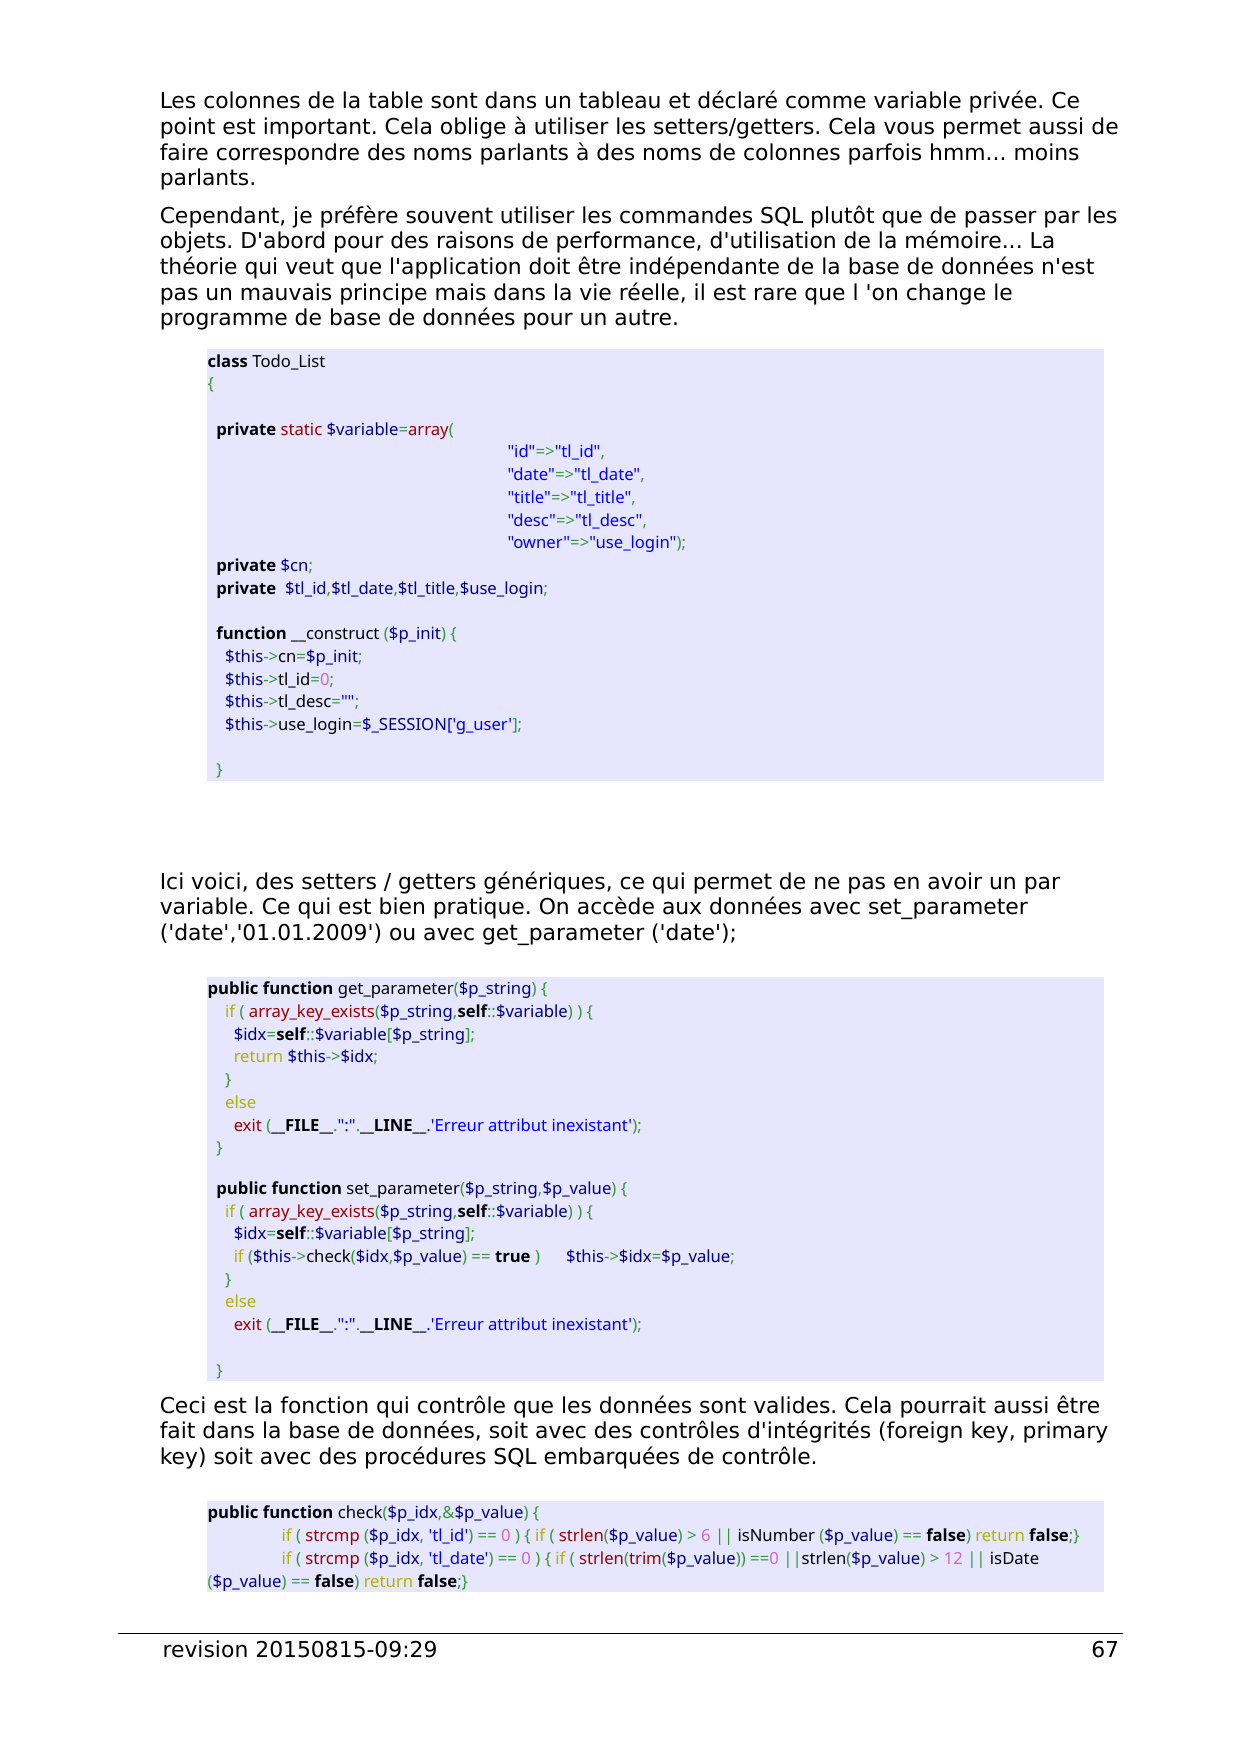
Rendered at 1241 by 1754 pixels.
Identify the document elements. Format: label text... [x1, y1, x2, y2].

text Les colonnes de la table sont dans un tableau et déclaré comme variable privée. Ce point est important. Cela oblige à utiliser les setters/getters. Cela vous permet aussi de faire correspondre des noms parlants à des noms de colonnes parfois hmm... moins parlants. [159, 88, 1123, 191]
text public function check($p_idx,&$p_value) { if ( strcmp ($p_idx, 'tl_id') == 0 ) { if ( strlen($p_value) > 6 || isNumber ($p_value) == false) return false;} if ( strcmp ($p_idx, 'tl_date') == 0 ) { if ( strlen(trim($p_value)) ==0 ||strlen($p_value) > 12 || isDate ($p_value) == false) return false;} [207, 1501, 1104, 1592]
text class Todo_List { private static $variable=array( "id"=>"tl_id", "date"=>"tl_date", "title"=>"tl_title", "desc"=>"tl_desc", "owner"=>"use_login"); private $cn; private $tl_id,$tl_date,$tl_title,$use_login; function __construct ($p_init) { $this->cn=$p_init; $this->tl_id=0; $this->tl_desc=""; $this->use_login=$_SESSION['g_user']; } [207, 349, 1104, 781]
text public function set_parameter($p_string,$p_value) { if ( array_key_exists($p_string,self::$variable) ) { $idx=self::$variable[$p_string]; if ($this->check($idx,$p_value) == true ) $this->$idx=$p_value; } else exit (__FILE__.":".__LINE__.'Erreur attribut inexistant'); } [207, 1177, 1104, 1381]
text public function get_parameter($p_string) { if ( array_key_exists($p_string,self::$variable) ) { $idx=self::$variable[$p_string]; return $this->$idx; } else exit (__FILE__.":".__LINE__.'Erreur attribut inexistant'); } [207, 977, 1104, 1158]
text Ceci est la fonction qui contrôle que les données sont valides. Cela pourrait aussi être fait dans la base de données, soit avec des contrôles d'intégrités (foreign key, primary key) soit avec des procédures SQL embarquées de contrôle. [159, 1393, 1123, 1469]
text Ici voici, des setters / getters génériques, ce qui permet de ne pas en avoir un par variable. Ce qui est bien pratique. On accède aux données avec set_parameter ('date','01.01.2009') ou avec get_parameter ('date'); [159, 869, 1123, 945]
text Cependant, je préfère souvent utiliser les commandes SQL plutôt que de passer par les objets. D'abord pour des raisons de performance, d'utilisation de la mémoire... La théorie qui veut que l'application doit être indépendante de la base de données n'est pas un mauvais principe mais dans la vie réelle, il est rare que l 'on change le programme de base de données pour un autre. [159, 203, 1123, 331]
